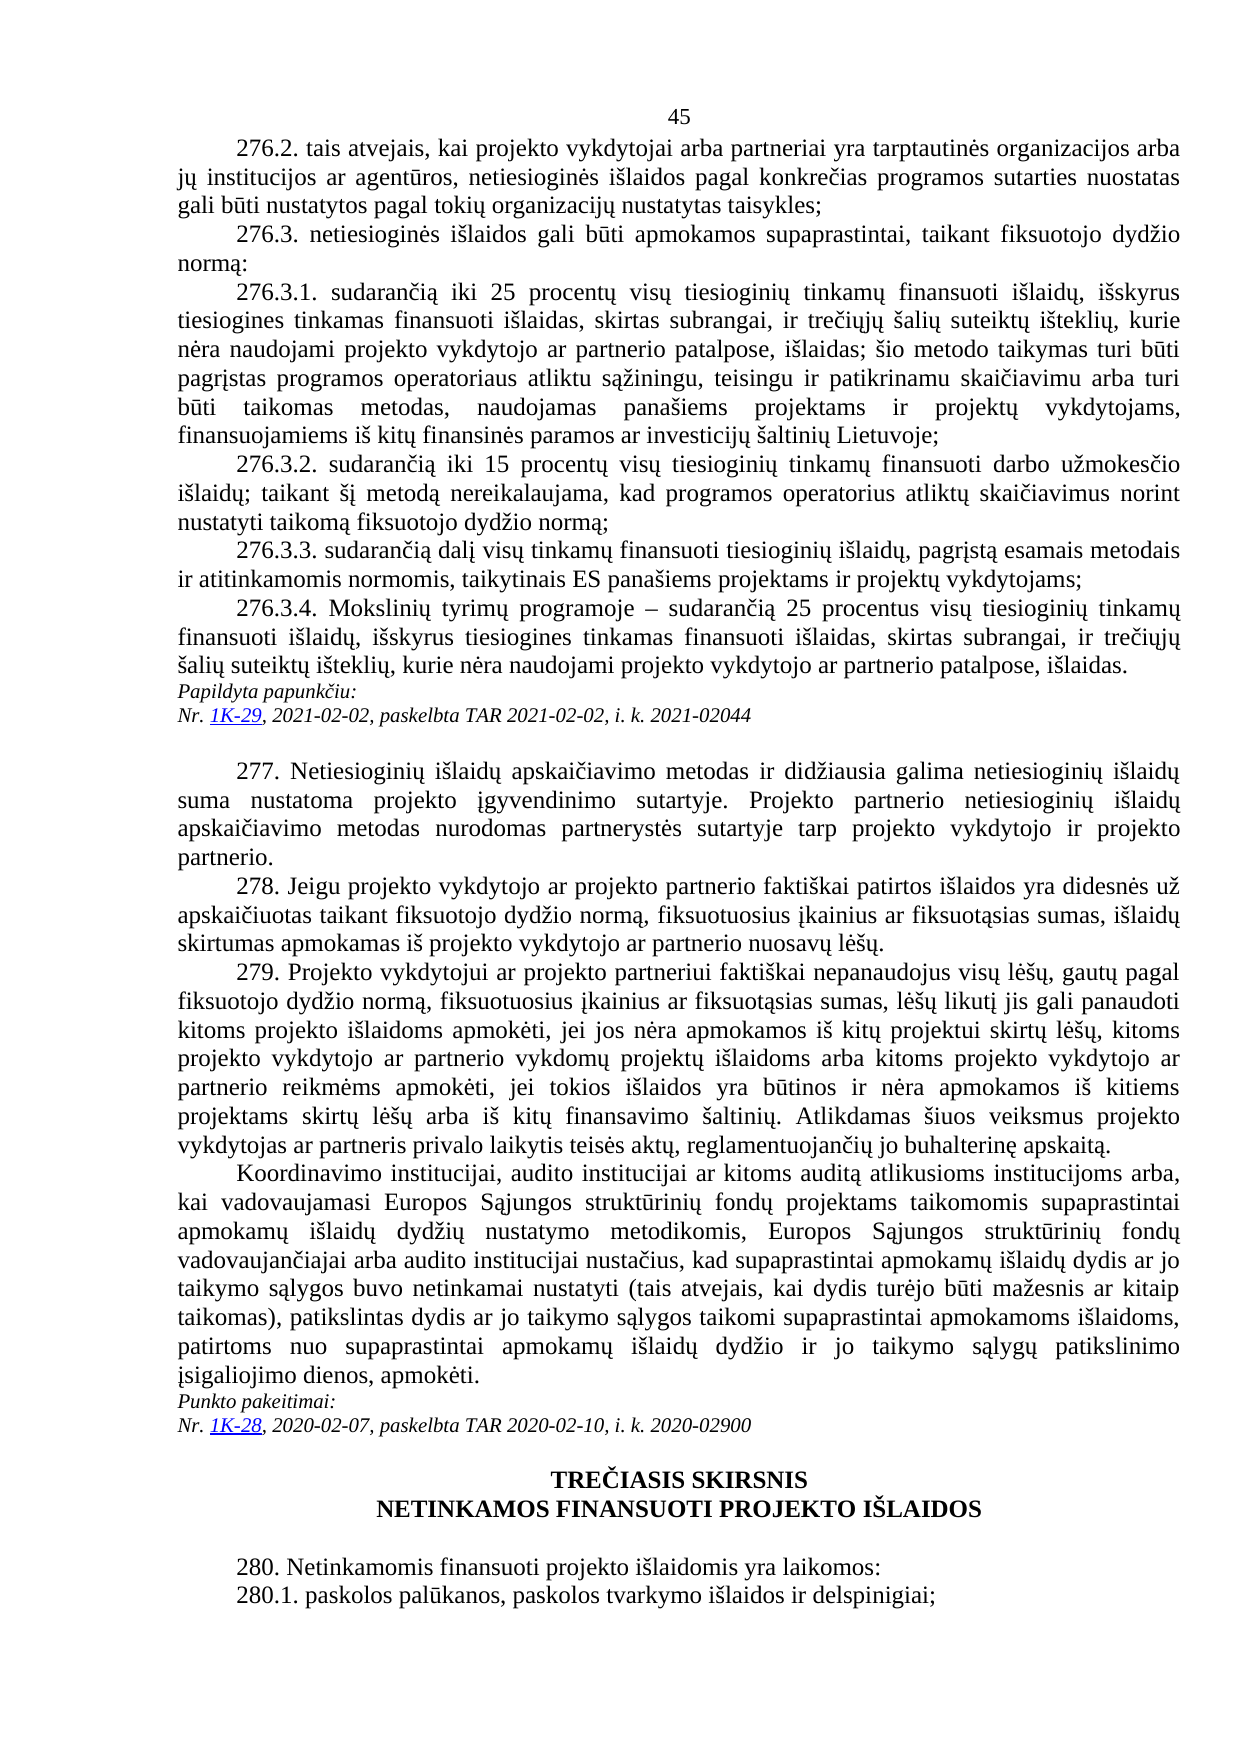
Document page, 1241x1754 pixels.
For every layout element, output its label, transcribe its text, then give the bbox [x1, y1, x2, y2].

text 276.3. netiesioginės išlaidos gali būti apmokamos supaprastintai, taikant fiksuotojo dydžio normą: [177, 219, 1181, 277]
text Punkto pakeitimai: [177, 1388, 1181, 1413]
text 278. Jeigu projekto vykdytojo ar projekto partnerio faktiškai patirtos išlaidos yra didesnės už apskaičiuotas taikant fiksuotojo dydžio normą, fiksuotuosius įkainius ar fiksuotąsias sumas, išlaidų skirtumas apmokamas iš projekto vykdytojo ar partnerio nuosavų lėšų. [177, 871, 1181, 957]
text 276.3.2. sudarančią iki 15 procentų visų tiesioginių tinkamų finansuoti darbo užmokesčio išlaidų; taikant šį metodą nereikalaujama, kad programos operatorius atliktų skaičiavimus norint nustatyti taikomą fiksuotojo dydžio normą; [177, 449, 1181, 535]
text 276.3.4. Mokslinių tyrimų programoje – sudarančią 25 procentus visų tiesioginių tinkamų finansuoti išlaidų, išskyrus tiesiogines tinkamas finansuoti išlaidas, skirtas subrangai, ir trečiųjų šalių suteiktų išteklių, kurie nėra naudojami projekto vykdytojo ar partnerio patalpose, išlaidas. [177, 593, 1181, 679]
text Koordinavimo institucijai, audito institucijai ar kitoms auditą atlikusioms institucijoms arba, kai vadovaujamasi Europos Sąjungos struktūrinių fondų projektams taikomomis supaprastintai apmokamų išlaidų dydžių nustatymo metodikomis, Europos Sąjungos struktūrinių fondų vadovaujančiajai arba audito institucijai nustačius, kad supaprastintai apmokamų išlaidų dydis ar jo taikymo sąlygos buvo netinkamai nustatyti (tais atvejais, kai dydis turėjo būti mažesnis ar kitaip taikomas), patikslintas dydis ar jo taikymo sąlygos taikomi supaprastintai apmokamoms išlaidoms, patirtoms nuo supaprastintai apmokamų išlaidų dydžio ir jo taikymo sąlygų patikslinimo įsigaliojimo dienos, apmokėti. [177, 1158, 1181, 1388]
text 276.3.1. sudarančią iki 25 procentų visų tiesioginių tinkamų finansuoti išlaidų, išskyrus tiesiogines tinkamas finansuoti išlaidas, skirtas subrangai, ir trečiųjų šalių suteiktų išteklių, kurie nėra naudojami projekto vykdytojo ar partnerio patalpose, išlaidas; šio metodo taikymas turi būti pagrįstas programos operatoriaus atliktu sąžiningu, teisingu ir patikrinamu skaičiavimu arba turi būti taikomas metodas, naudojamas panašiems projektams ir projektų vykdytojams, finansuojamiems iš kitų finansinės paramos ar investicijų šaltinių Lietuvoje; [177, 277, 1181, 449]
text TREČIASIS SKIRSNIS [177, 1465, 1181, 1494]
text 276.2. tais atvejais, kai projekto vykdytojai arba partneriai yra tarptautinės organizacijos arba jų institucijos ar agentūros, netiesioginės išlaidos pagal konkrečias programos sutarties nuostatas gali būti nustatytos pagal tokių organizacijų nustatytas taisykles; [177, 133, 1181, 219]
text 280. Netinkamomis finansuoti projekto išlaidomis yra laikomos: [177, 1552, 1181, 1580]
text Papildyta papunkčiu: [177, 679, 1181, 703]
text Nr. 1K-28, 2020-02-07, paskelbta TAR 2020-02-10, i. k. 2020-02900 [177, 1413, 1181, 1437]
text 277. Netiesioginių išlaidų apskaičiavimo metodas ir didžiausia galima netiesioginių išlaidų suma nustatoma projekto įgyvendinimo sutartyje. Projekto partnerio netiesioginių išlaidų apskaičiavimo metodas nurodomas partnerystės sutartyje tarp projekto vykdytojo ir projekto partnerio. [177, 756, 1181, 871]
text 280.1. paskolos palūkanos, paskolos tvarkymo išlaidos ir delspinigiai; [177, 1580, 1181, 1609]
text 279. Projekto vykdytojui ar projekto partneriui faktiškai nepanaudojus visų lėšų, gautų pagal fiksuotojo dydžio normą, fiksuotuosius įkainius ar fiksuotąsias sumas, lėšų likutį jis gali panaudoti kitoms projekto išlaidoms apmokėti, jei jos nėra apmokamos iš kitų projektui skirtų lėšų, kitoms projekto vykdytojo ar partnerio vykdomų projektų išlaidoms arba kitoms projekto vykdytojo ar partnerio reikmėms apmokėti, jei tokios išlaidos yra būtinos ir nėra apmokamos iš kitiems projektams skirtų lėšų arba iš kitų finansavimo šaltinių. Atlikdamas šiuos veiksmus projekto vykdytojas ar partneris privalo laikytis teisės aktų, reglamentuojančių jo buhalterinę apskaitą. [177, 957, 1181, 1158]
text 276.3.3. sudarančią dalį visų tinkamų finansuoti tiesioginių išlaidų, pagrįstą esamais metodais ir atitinkamomis normomis, taikytinais ES panašiems projektams ir projektų vykdytojams; [177, 535, 1181, 593]
text NETINKAMOS FINANSUOTI PROJEKTO IŠLAIDOS [177, 1494, 1181, 1523]
text Nr. 1K-29, 2021-02-02, paskelbta TAR 2021-02-02, i. k. 2021-02044 [177, 703, 1181, 727]
